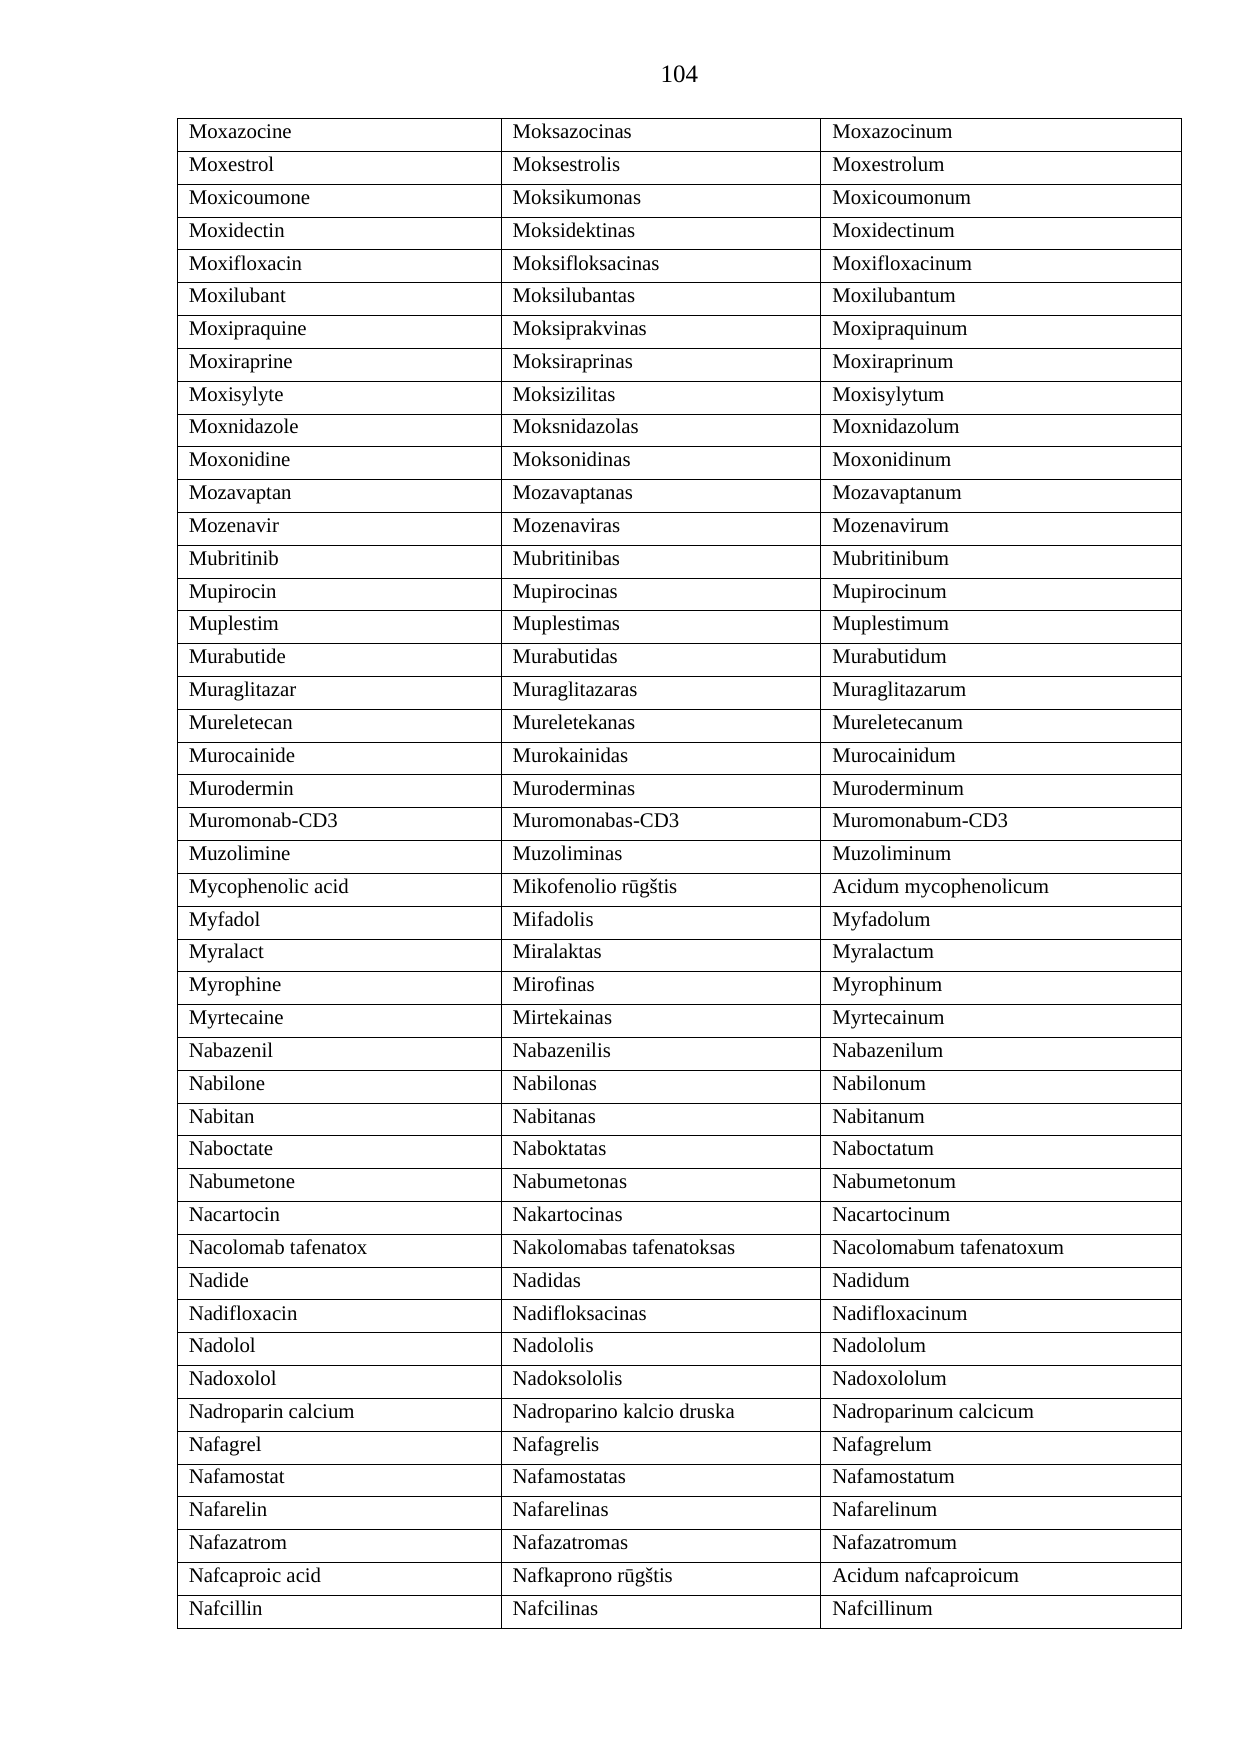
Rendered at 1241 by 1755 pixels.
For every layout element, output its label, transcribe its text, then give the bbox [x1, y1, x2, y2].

table_cell Mubritinibum [821, 546, 1181, 577]
table_cell Muroderminum [821, 775, 1181, 807]
table_cell Muroderminas [502, 775, 820, 807]
table_cell Nafcillin [178, 1596, 501, 1627]
table_cell Myrophinum [821, 972, 1181, 1004]
table_cell Muzolimine [178, 841, 501, 873]
table_cell Nafagrelis [502, 1432, 820, 1463]
table_cell Mozenaviras [502, 513, 820, 545]
table_cell Muraglitazarum [821, 677, 1181, 709]
table_cell Nadide [178, 1268, 501, 1299]
table_cell Muplestimum [821, 611, 1181, 643]
table_cell Moxicoumone [178, 185, 501, 217]
table_cell Moxnidazolum [821, 415, 1181, 446]
table_cell Mycophenolic acid [178, 874, 501, 906]
table_cell Mureletecan [178, 710, 501, 742]
table_cell Nacolomabum tafenatoxum [821, 1235, 1181, 1267]
table_cell Moxifloxacinum [821, 250, 1181, 282]
table_cell Naboctatum [821, 1136, 1181, 1168]
table_cell Myralact [178, 940, 501, 971]
table_cell Muromonabum-CD3 [821, 808, 1181, 840]
table_cell Moksiraprinas [502, 349, 820, 381]
table_cell Moxonidine [178, 447, 501, 479]
table_cell Nakartocinas [502, 1202, 820, 1234]
table_cell Moxipraquine [178, 316, 501, 348]
table_cell Nadroparin calcium [178, 1399, 501, 1431]
table_cell Nadifloxacinum [821, 1300, 1181, 1332]
table_cell Moxiraprinum [821, 349, 1181, 381]
table_cell Mupirocinas [502, 579, 820, 610]
table_cell Moxazocinum [821, 119, 1181, 151]
table_cell Nadololum [821, 1333, 1181, 1365]
table_cell Nadifloksacinas [502, 1300, 820, 1332]
table_cell Naboctate [178, 1136, 501, 1168]
table_cell Nacolomab tafenatox [178, 1235, 501, 1267]
table_cell Nafagrelum [821, 1432, 1181, 1463]
table_cell Myrophine [178, 972, 501, 1004]
table_cell Moksikumonas [502, 185, 820, 217]
table_cell Moksidektinas [502, 218, 820, 249]
table_cell Moksilubantas [502, 283, 820, 315]
table_cell Moksifloksacinas [502, 250, 820, 282]
table_cell Mupirocin [178, 579, 501, 610]
table_cell Nabumetone [178, 1169, 501, 1201]
table_cell Murokainidas [502, 743, 820, 774]
table_cell Moxonidinum [821, 447, 1181, 479]
table_cell Nadidas [502, 1268, 820, 1299]
table_cell Nafarelinas [502, 1497, 820, 1529]
table_cell Acidum nafcaproicum [821, 1563, 1181, 1595]
table_cell Moxiraprine [178, 349, 501, 381]
table_cell Nadololis [502, 1333, 820, 1365]
table_cell Nabazenilis [502, 1038, 820, 1070]
table_cell Mureletecanum [821, 710, 1181, 742]
table_cell Nadidum [821, 1268, 1181, 1299]
table_cell Moxilubantum [821, 283, 1181, 315]
table_cell Murocainide [178, 743, 501, 774]
table_cell Muplestim [178, 611, 501, 643]
table_cell Nadroparinum calcicum [821, 1399, 1181, 1431]
table_cell Muromonabas-CD3 [502, 808, 820, 840]
table_cell Murabutidum [821, 644, 1181, 676]
table_cell Nafazatromum [821, 1530, 1181, 1562]
table_cell Naboktatas [502, 1136, 820, 1168]
table_cell Myfadol [178, 907, 501, 938]
table_cell Nakolomabas tafenatoksas [502, 1235, 820, 1267]
table_cell Nafazatromas [502, 1530, 820, 1562]
table_cell Nadoxolol [178, 1366, 501, 1398]
table_cell Nabazenilum [821, 1038, 1181, 1070]
table_cell Moxidectinum [821, 218, 1181, 249]
table_cell Moxazocine [178, 119, 501, 151]
table_cell Myralactum [821, 940, 1181, 971]
table_cell Moksazocinas [502, 119, 820, 151]
table_cell Nafamostatas [502, 1465, 820, 1496]
table_cell Moxipraquinum [821, 316, 1181, 348]
table_cell Moksonidinas [502, 447, 820, 479]
table_cell Moksestrolis [502, 152, 820, 184]
table_cell Nabitanas [502, 1104, 820, 1135]
table_cell Nadolol [178, 1333, 501, 1365]
table_cell Moxidectin [178, 218, 501, 249]
table_cell Moxisylyte [178, 382, 501, 413]
table_cell Mifadolis [502, 907, 820, 938]
table_cell Moksizilitas [502, 382, 820, 413]
table_cell Muzoliminum [821, 841, 1181, 873]
table_cell Nadoxololum [821, 1366, 1181, 1398]
table_cell Nadifloxacin [178, 1300, 501, 1332]
table_cell Nafazatrom [178, 1530, 501, 1562]
table_cell Nafcilinas [502, 1596, 820, 1627]
table_cell Moksnidazolas [502, 415, 820, 446]
table_cell Mureletekanas [502, 710, 820, 742]
table_cell Mozavaptan [178, 480, 501, 512]
table_cell Murocainidum [821, 743, 1181, 774]
table_cell Mubritinibas [502, 546, 820, 577]
table_cell Nafagrel [178, 1432, 501, 1463]
table_cell Myfadolum [821, 907, 1181, 938]
table_cell Nafamostatum [821, 1465, 1181, 1496]
table_cell Mozenavir [178, 513, 501, 545]
table_cell Moksiprakvinas [502, 316, 820, 348]
table_cell Nabilone [178, 1071, 501, 1102]
table_cell Muzoliminas [502, 841, 820, 873]
table_cell Moxilubant [178, 283, 501, 315]
table_cell Nabitanum [821, 1104, 1181, 1135]
table_cell Nafamostat [178, 1465, 501, 1496]
table_cell Muraglitazaras [502, 677, 820, 709]
table_cell Moxifloxacin [178, 250, 501, 282]
table_cell Nacartocin [178, 1202, 501, 1234]
table_cell Moxisylytum [821, 382, 1181, 413]
table_cell Murabutidas [502, 644, 820, 676]
table_cell Moxicoumonum [821, 185, 1181, 217]
table_cell Muraglitazar [178, 677, 501, 709]
table_cell Nadoksololis [502, 1366, 820, 1398]
table_cell Nabilonum [821, 1071, 1181, 1102]
table_cell Myrtecaine [178, 1005, 501, 1037]
table_cell Muromonab-CD3 [178, 808, 501, 840]
table_cell Nafarelinum [821, 1497, 1181, 1529]
table_cell Mubritinib [178, 546, 501, 577]
table_cell Mozenavirum [821, 513, 1181, 545]
table_cell Acidum mycophenolicum [821, 874, 1181, 906]
table_cell Mikofenolio rūgštis [502, 874, 820, 906]
table_cell Moxnidazole [178, 415, 501, 446]
table_cell Nafarelin [178, 1497, 501, 1529]
table_cell Mozavaptanas [502, 480, 820, 512]
table_cell Nabumetonum [821, 1169, 1181, 1201]
table_cell Moxestrol [178, 152, 501, 184]
table_cell Myrtecainum [821, 1005, 1181, 1037]
table_cell Moxestrolum [821, 152, 1181, 184]
table_cell Nacartocinum [821, 1202, 1181, 1234]
table_cell Nafkaprono rūgštis [502, 1563, 820, 1595]
table_cell Murabutide [178, 644, 501, 676]
table_cell Mozavaptanum [821, 480, 1181, 512]
table_cell Nabazenil [178, 1038, 501, 1070]
table_cell Nafcaproic acid [178, 1563, 501, 1595]
table_cell Mupirocinum [821, 579, 1181, 610]
table_cell Nabilonas [502, 1071, 820, 1102]
table_cell Miralaktas [502, 940, 820, 971]
table_cell Mirtekainas [502, 1005, 820, 1037]
table_cell Nabumetonas [502, 1169, 820, 1201]
table_cell Murodermin [178, 775, 501, 807]
table_cell Nadroparino kalcio druska [502, 1399, 820, 1431]
table_cell Nafcillinum [821, 1596, 1181, 1627]
table_cell Muplestimas [502, 611, 820, 643]
table_cell Nabitan [178, 1104, 501, 1135]
table_cell Mirofinas [502, 972, 820, 1004]
